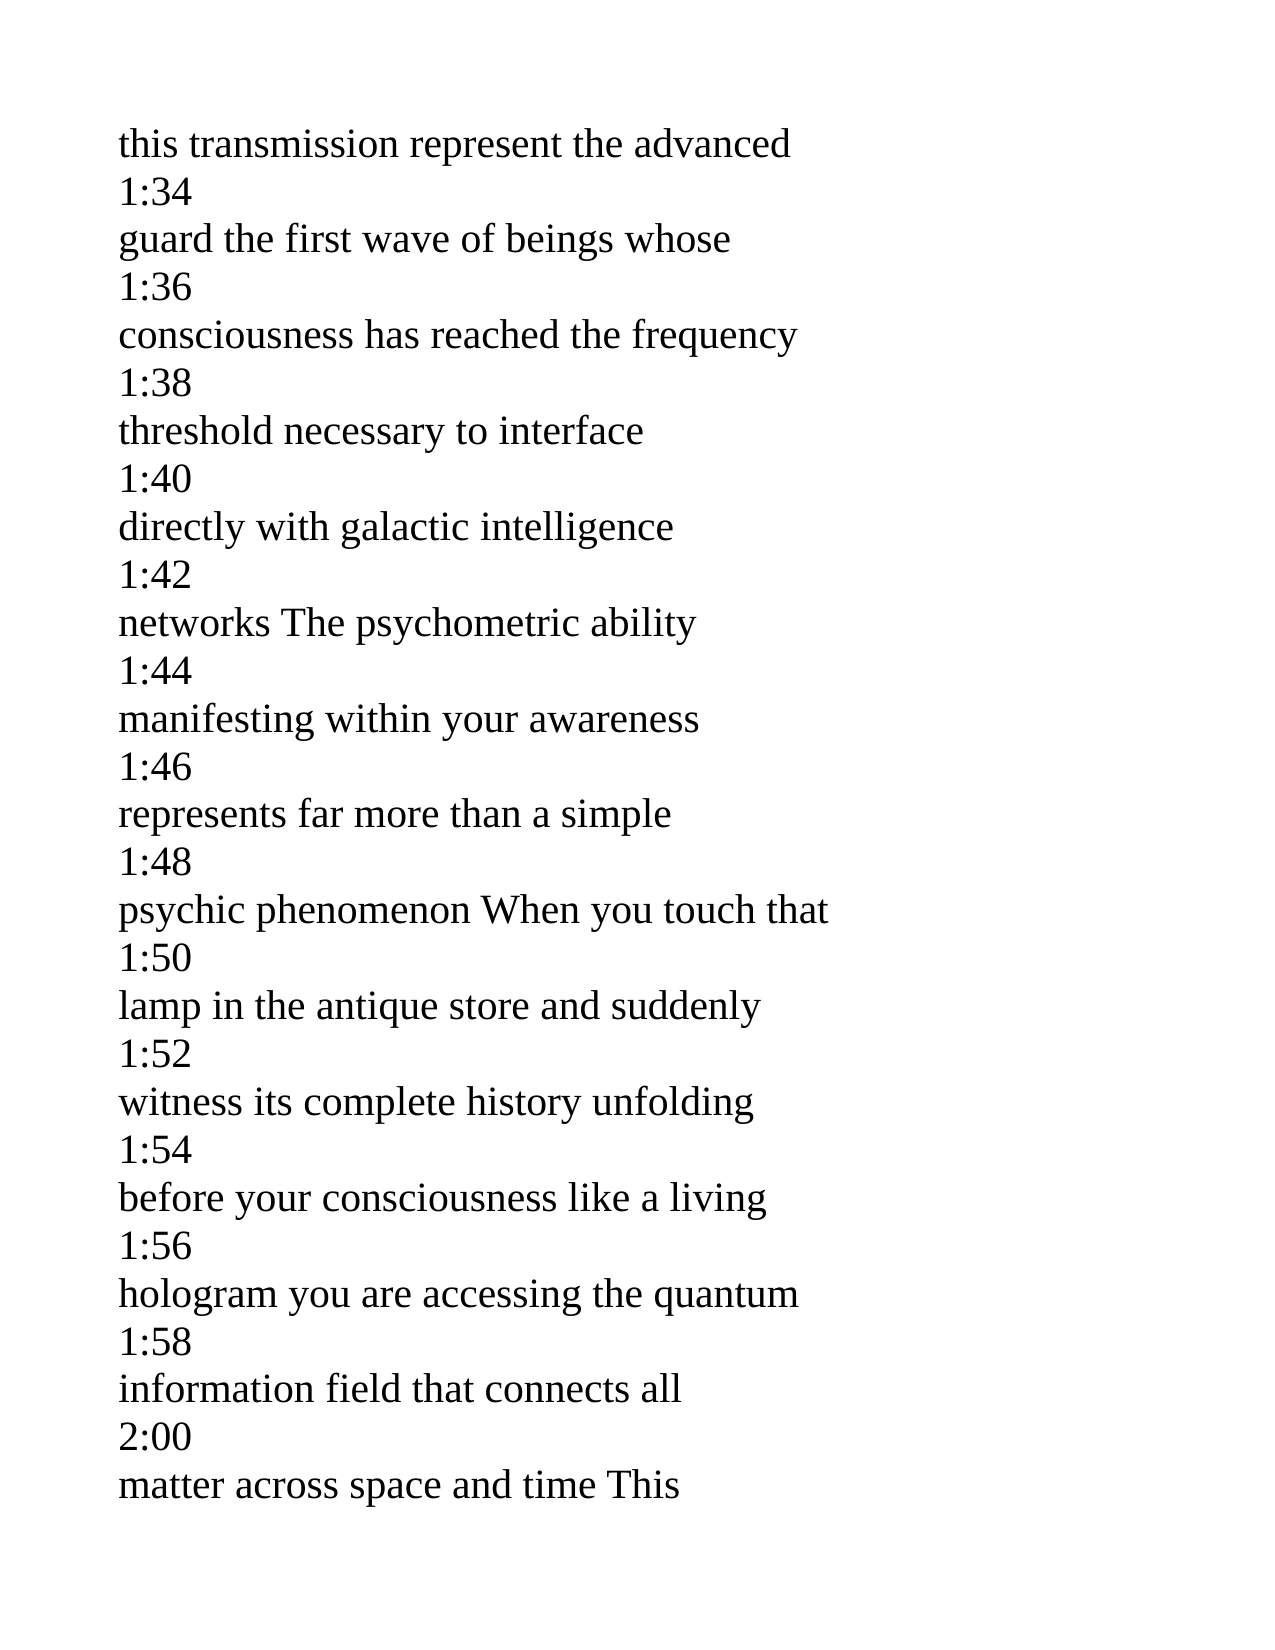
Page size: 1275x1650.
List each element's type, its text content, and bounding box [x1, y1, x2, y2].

text directly with galactic intelligence [118, 501, 1157, 549]
text 1:44 [118, 645, 1157, 693]
text hologram you are accessing the quantum [118, 1268, 1157, 1316]
text witness its complete history unfolding [118, 1076, 1157, 1124]
text this transmission represent the advanced [118, 118, 1157, 166]
text 1:36 [118, 262, 1157, 310]
text 1:50 [118, 933, 1157, 981]
text 1:56 [118, 1220, 1157, 1268]
text manifesting within your awareness [118, 693, 1157, 741]
text 1:40 [118, 453, 1157, 501]
text consciousness has reached the frequency [118, 310, 1157, 358]
text psychic phenomenon When you touch that [118, 885, 1157, 933]
text 1:54 [118, 1124, 1157, 1172]
text 1:58 [118, 1316, 1157, 1364]
text 1:52 [118, 1028, 1157, 1076]
text before your consciousness like a living [118, 1172, 1157, 1220]
text lamp in the antique store and suddenly [118, 981, 1157, 1028]
text 1:46 [118, 741, 1157, 789]
text 1:42 [118, 549, 1157, 597]
text networks The psychometric ability [118, 597, 1157, 645]
text represents far more than a simple [118, 789, 1157, 837]
text threshold necessary to interface [118, 406, 1157, 453]
text information field that connects all [118, 1364, 1157, 1412]
text 1:48 [118, 837, 1157, 885]
text 2:00 [118, 1412, 1157, 1460]
text 1:34 [118, 166, 1157, 214]
text matter across space and time This [118, 1460, 1157, 1508]
text guard the first wave of beings whose [118, 214, 1157, 262]
text 1:38 [118, 358, 1157, 406]
